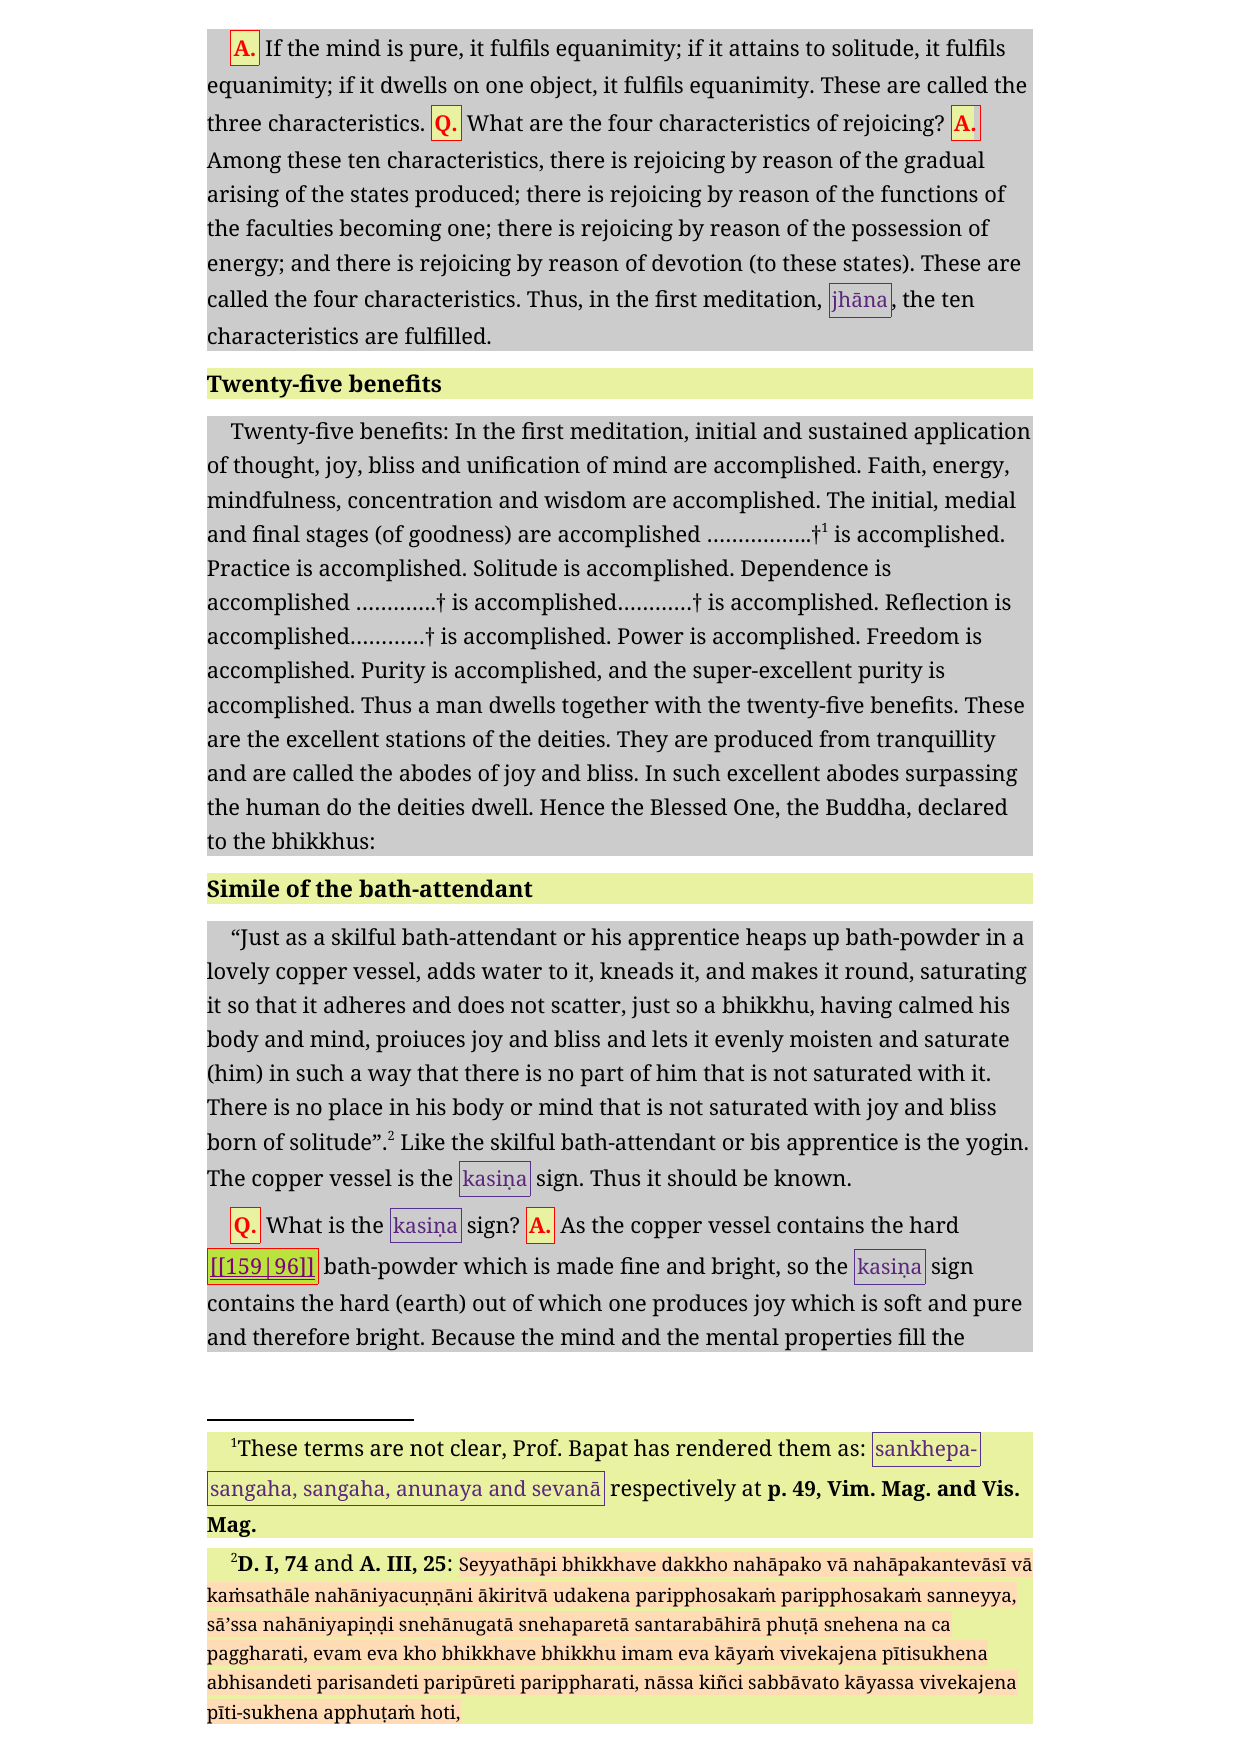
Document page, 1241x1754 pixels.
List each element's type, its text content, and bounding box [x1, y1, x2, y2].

text Twenty-five benefits: In the first meditation, initial and sustained application of thought, joy, bliss and unification of mind are accomplished. Faith, energy, mindfulness, concentration and wisdom are accomplished. The initial, medial and final stages (of goodness) are accomplished ……………..† is accomplished. Practice is accomplished. Solitude is accomplished. Dependence is accomplished ………….† is accomplished…………† is accomplished. Reflection is accomplished…………† is accomplished. Power is accomplished. Freedom is accomplished. Purity is accomplished, and the super-excellent purity is accomplished. Thus a man dwells together with the twenty-five benefits. These are the excellent stations of the deities. They are produced from tranquillity and are called the abodes of joy and bliss. In such excellent abodes surpassing the human do the deities dwell. Hence the Blessed One, the Buddha, declared to the bhikkhus: [207, 416, 1033, 856]
subtitle Simile of the bath-attendant [207, 873, 1033, 904]
text “Just as a skilful bath-attendant or his apprentice heaps up bath-powder in a lovely copper vessel, adds water to it, kneads it, and makes it round, saturating it so that it adheres and does not scatter, just so a bhikkhu, having calmed his body and mind, proiuces joy and bliss and lets it evenly moisten and saturate (him) in such a way that there is no part of him that is not saturated with it. There is no place in his body or mind that is not saturated with joy and bliss born of solitude”. Like the skilful bath-attendant or bis apprentice is the yogin. The copper vessel is the kasiṇa sign. Thus it should be known. [207, 921, 1033, 1196]
text Q. What is the kasiṇa sign? A. As the copper vessel contains the hard [[159|96]] bath-powder which is made fine and bright, so the kasiṇa sign contains the hard (earth) out of which one produces joy which is soft and pure and therefore bright. Because the mind and the mental properties fill the [207, 1207, 1033, 1352]
subtitle Twenty-five benefits [207, 368, 1033, 399]
text D. I, 74 and A. III, 25: Seyyathāpi bhikkhave dakkho nahāpako vā nahāpakantevāsī vā kaṁsathāle nahāniyacuṇṇāni ākiritvā udakena paripphosakaṁ paripphosakaṁ sanneyya, sā’ssa nahāniyapiṇḍi snehānugatā snehaparetā santarabāhirā phuṭā snehena na ca paggharati, evam eva kho bhikkhave bhikkhu imam eva kāyaṁ vivekajena pītisukhena abhisandeti parisandeti paripūreti parippharati, nāssa kiñci sabbāvato kāyassa vivekajena pīti-sukhena apphuṭaṁ hoti, [207, 1548, 1033, 1724]
text These terms are not clear, Prof. Bapat has rendered them as: sankhepa-sangaha, sangaha, anunaya and sevanā respectively at p. 49, Vim. Mag. and Vis. Mag. [207, 1432, 1033, 1538]
text A. If the mind is pure, it fulfils equanimity; if it attains to solitude, it fulfils equanimity; if it dwells on one object, it fulfils equanimity. These are called the three characteristics. Q. What are the four characteristics of rejoicing? A. Among these ten characteristics, there is rejoicing by reason of the gradual arising of the states produced; there is rejoicing by reason of the functions of the faculties becoming one; there is rejoicing by reason of the possession of energy; and there is rejoicing by reason of devotion (to these states). These are called the four characteristics. Thus, in the first meditation, jhāna, the ten characteristics are fulfilled. [207, 29, 1033, 351]
